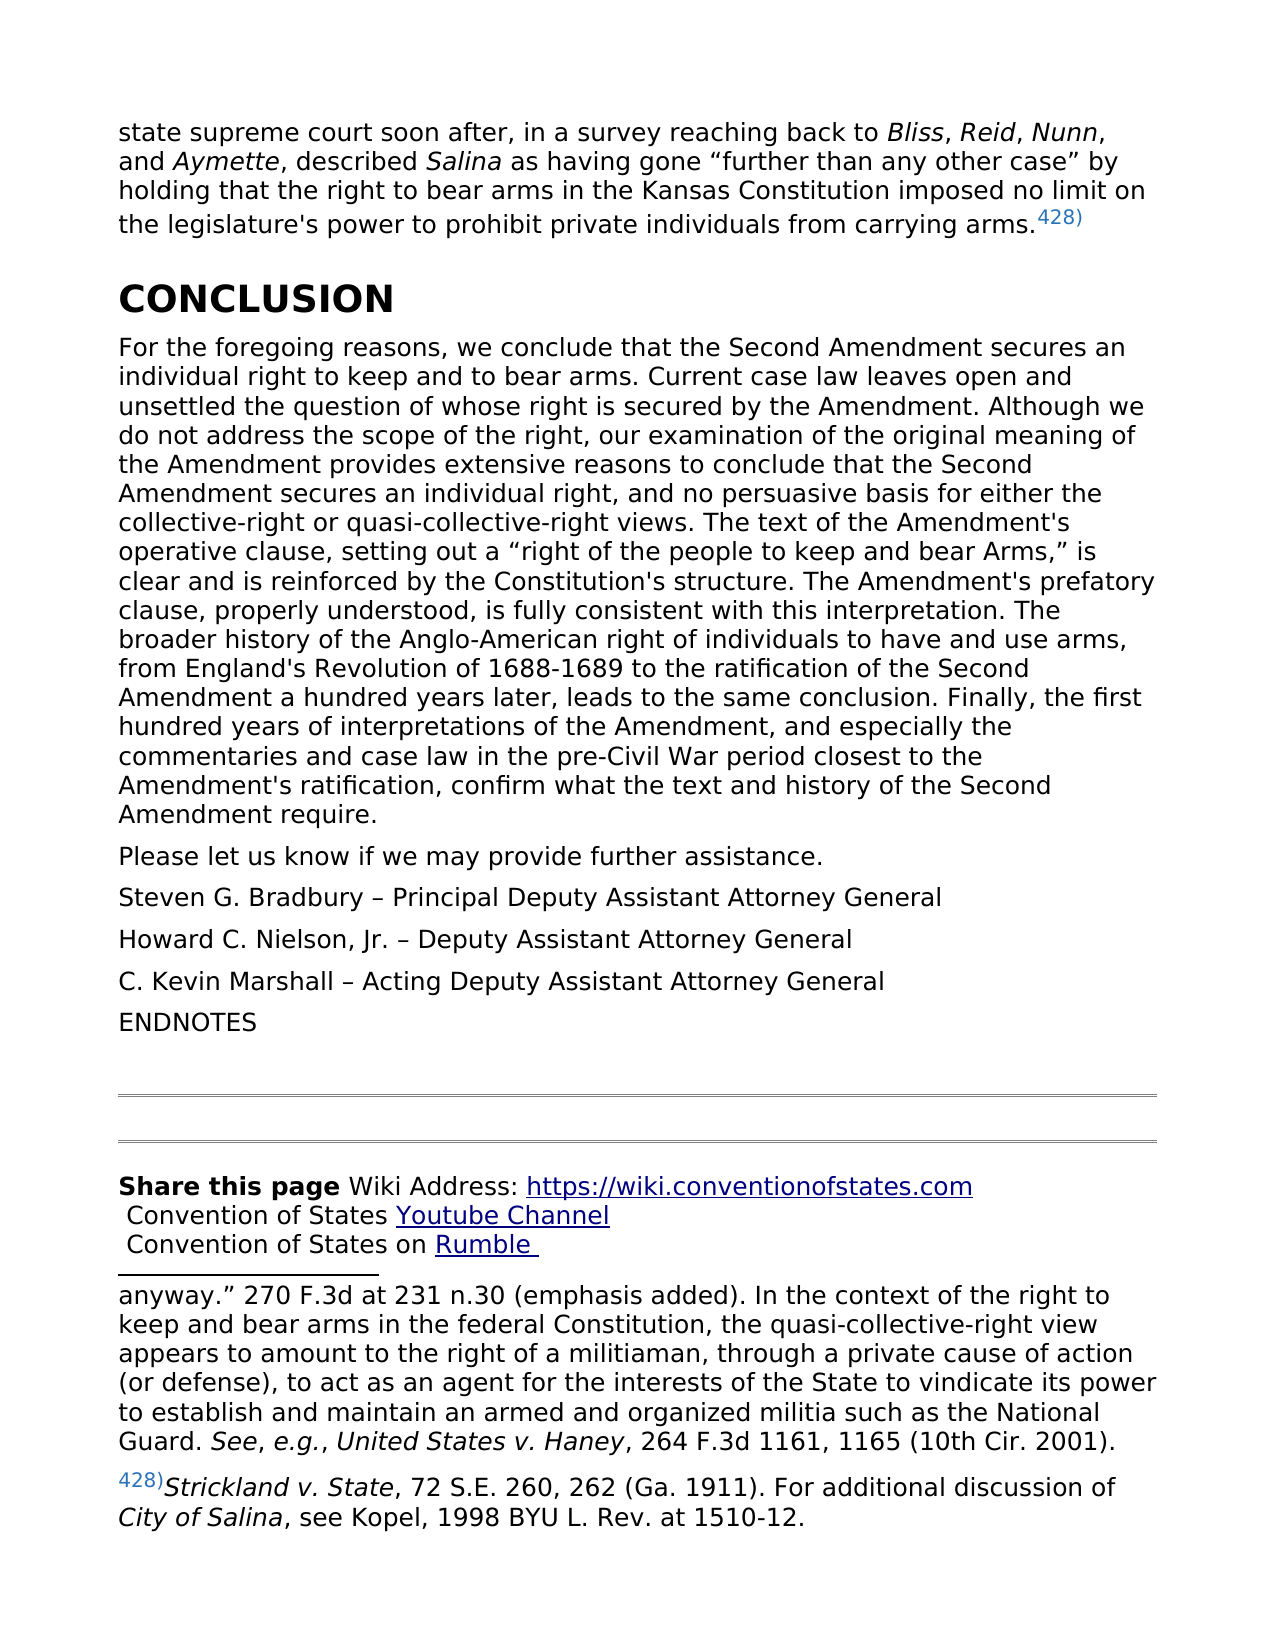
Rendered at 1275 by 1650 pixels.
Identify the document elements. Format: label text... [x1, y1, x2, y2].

subtitle CONCLUSION [118, 277, 1157, 321]
text state supreme court soon after, in a survey reaching back to Bliss, Reid, Nunn, and Aymette, described Salina as having gone “further than any other case” by holding that the right to bear arms in the Kansas Constitution imposed no limit on the legislature's power to prohibit private individuals from carrying arms. [118, 118, 1157, 240]
text Strickland v. State, 72 S.E. 260, 262 (Ga. 1911). For additional discussion of City of Salina, see Kopel, 1998 BYU L. Rev. at 1510-12. [118, 1469, 1157, 1532]
text ENDNOTES [118, 1008, 1157, 1067]
text For the foregoing reasons, we conclude that the Second Amendment secures an individual right to keep and to bear arms. Current case law leaves open and unsettled the question of whose right is secured by the Amendment. Although we do not address the scope of the right, our examination of the original meaning of the Amendment provides extensive reasons to conclude that the Second Amendment secures an individual right, and no persuasive basis for either the collective-right or quasi-collective-right views. The text of the Amendment's operative clause, setting out a “right of the people to keep and bear Arms,” is clear and is reinforced by the Constitution's structure. The Amendment's prefatory clause, properly understood, is fully consistent with this interpretation. The broader history of the Anglo-American right of individuals to have and use arms, from England's Revolution of 1688-1689 to the ratification of the Second Amendment a hundred years later, leads to the same conclusion. Finally, the first hundred years of interpretations of the Amendment, and especially the commentaries and case law in the pre-Civil War period closest to the Amendment's ratification, confirm what the text and history of the Second Amendment require. [118, 333, 1157, 829]
text anyway.” 270 F.3d at 231 n.30 (emphasis added). In the context of the right to keep and bear arms in the federal Constitution, the quasi-collective-right view appears to amount to the right of a militiaman, through a private cause of action (or defense), to act as an agent for the interests of the State to vindicate its power to establish and maintain an armed and organized militia such as the National Guard. See, e.g., United States v. Haney, 264 F.3d 1161, 1165 (10th Cir. 2001). [118, 1281, 1157, 1456]
text Steven G. Bradbury – Principal Deputy Assistant Attorney General [118, 883, 1157, 912]
text Please let us know if we may provide further assistance. [118, 842, 1157, 871]
text C. Kevin Marshall – Acting Deputy Assistant Attorney General [118, 967, 1157, 996]
text Howard C. Nielson, Jr. – Deputy Assistant Attorney General [118, 925, 1157, 954]
text Share this page Wiki Address: https://wiki.conventionofstates.com Convention of States Youtube Channel Convention of States on Rumble [118, 1172, 1157, 1259]
